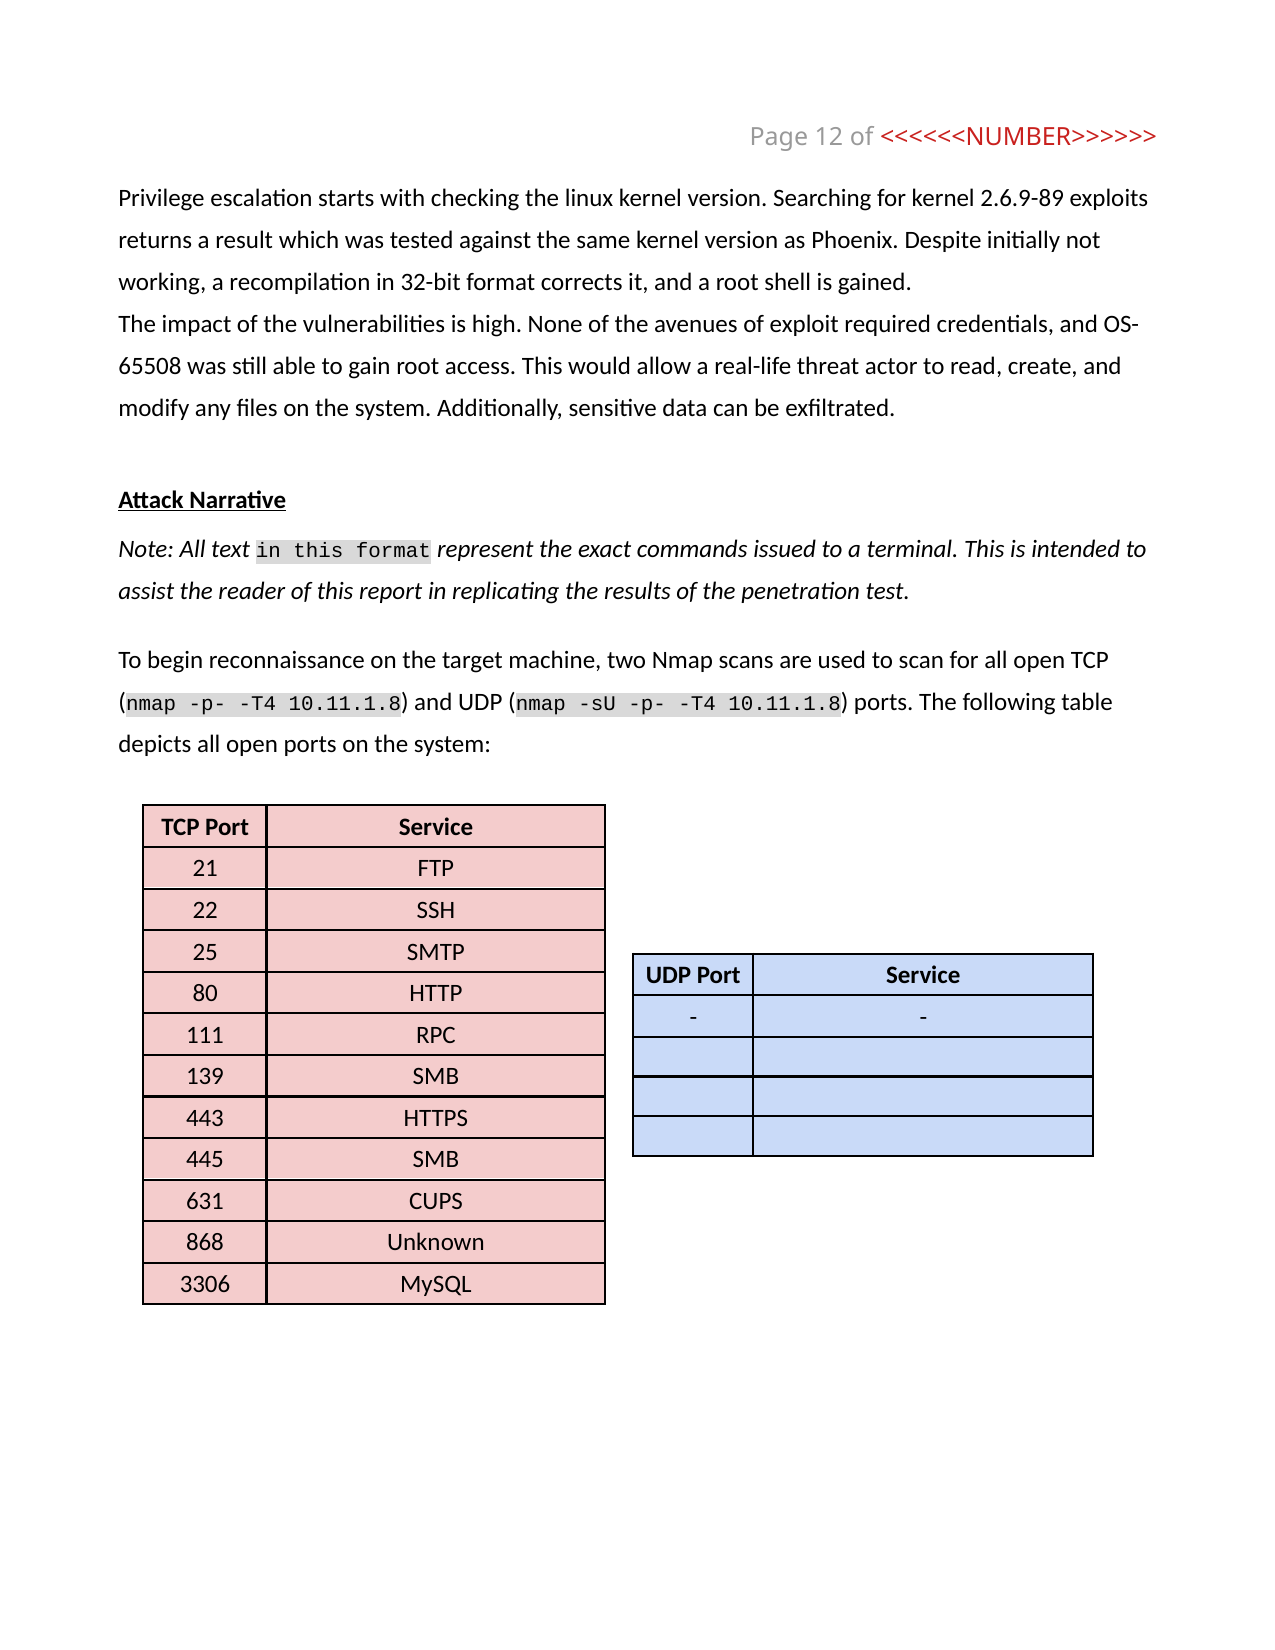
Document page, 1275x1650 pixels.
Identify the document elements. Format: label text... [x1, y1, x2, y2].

table_cell 631 [144, 1181, 265, 1220]
table_header Service [754, 955, 1092, 994]
table_header TCP Port [144, 806, 265, 846]
text Privilege escalation starts with checking the linux kernel version. Searching for kernel 2.6.9-89 exploits returns a result which was tested against the same kernel version as Phoenix. Despite initially not working, a recompilation in 32-bit format corrects it, and a root shell is gained. [118, 182, 1157, 296]
table_cell HTTP [268, 973, 604, 1012]
table_cell Unknown [268, 1222, 604, 1262]
table_cell 139 [144, 1056, 265, 1095]
table_cell SSH [268, 890, 604, 929]
table_cell - [754, 996, 1092, 1036]
text Note: All text in this format represent the exact commands issued to a terminal. This is intended to assist the reader of this report in replicating the results of the penetration test. [118, 533, 1157, 606]
table_cell SMB [268, 1056, 604, 1095]
table_cell 111 [144, 1014, 265, 1054]
table_cell HTTPS [268, 1098, 604, 1137]
table_cell SMB [268, 1139, 604, 1178]
table_cell - [634, 996, 752, 1036]
table_cell 868 [144, 1222, 265, 1262]
table_cell FTP [268, 848, 604, 887]
table_cell [754, 1078, 1092, 1115]
table_header UDP Port [634, 955, 752, 994]
table_cell [634, 1038, 752, 1075]
table_cell 25 [144, 931, 265, 971]
table_cell CUPS [268, 1181, 604, 1220]
table_cell [754, 1117, 1092, 1155]
table_cell MySQL [268, 1264, 604, 1303]
text The impact of the vulnerabilities is high. None of the avenues of exploit required credentials, and OS-65508 was still able to gain root access. This would allow a real-life threat actor to read, create, and modify any files on the system. Additionally, sensitive data can be exfiltrated. [118, 308, 1157, 423]
table_cell SMTP [268, 931, 604, 971]
table_header Service [268, 806, 604, 846]
table_cell 22 [144, 890, 265, 929]
table_header [119, 773, 629, 1308]
table_cell [634, 1078, 752, 1115]
table_cell 3306 [144, 1264, 265, 1303]
table_cell [634, 1117, 752, 1155]
text To begin reconnaissance on the target machine, two Nmap scans are used to scan for all open TCP (nmap -p- -T4 10.11.1.8) and UDP (nmap -sU -p- -T4 10.11.1.8) ports. The following table depicts all open ports on the system: [118, 617, 1157, 759]
table_header [631, 773, 1116, 1308]
table_cell 445 [144, 1139, 265, 1178]
text Attack Narrative [118, 484, 1157, 514]
table_cell RPC [268, 1014, 604, 1054]
table_cell 80 [144, 973, 265, 1012]
table_cell 21 [144, 848, 265, 887]
table_cell [754, 1038, 1092, 1075]
table_cell 443 [144, 1098, 265, 1137]
